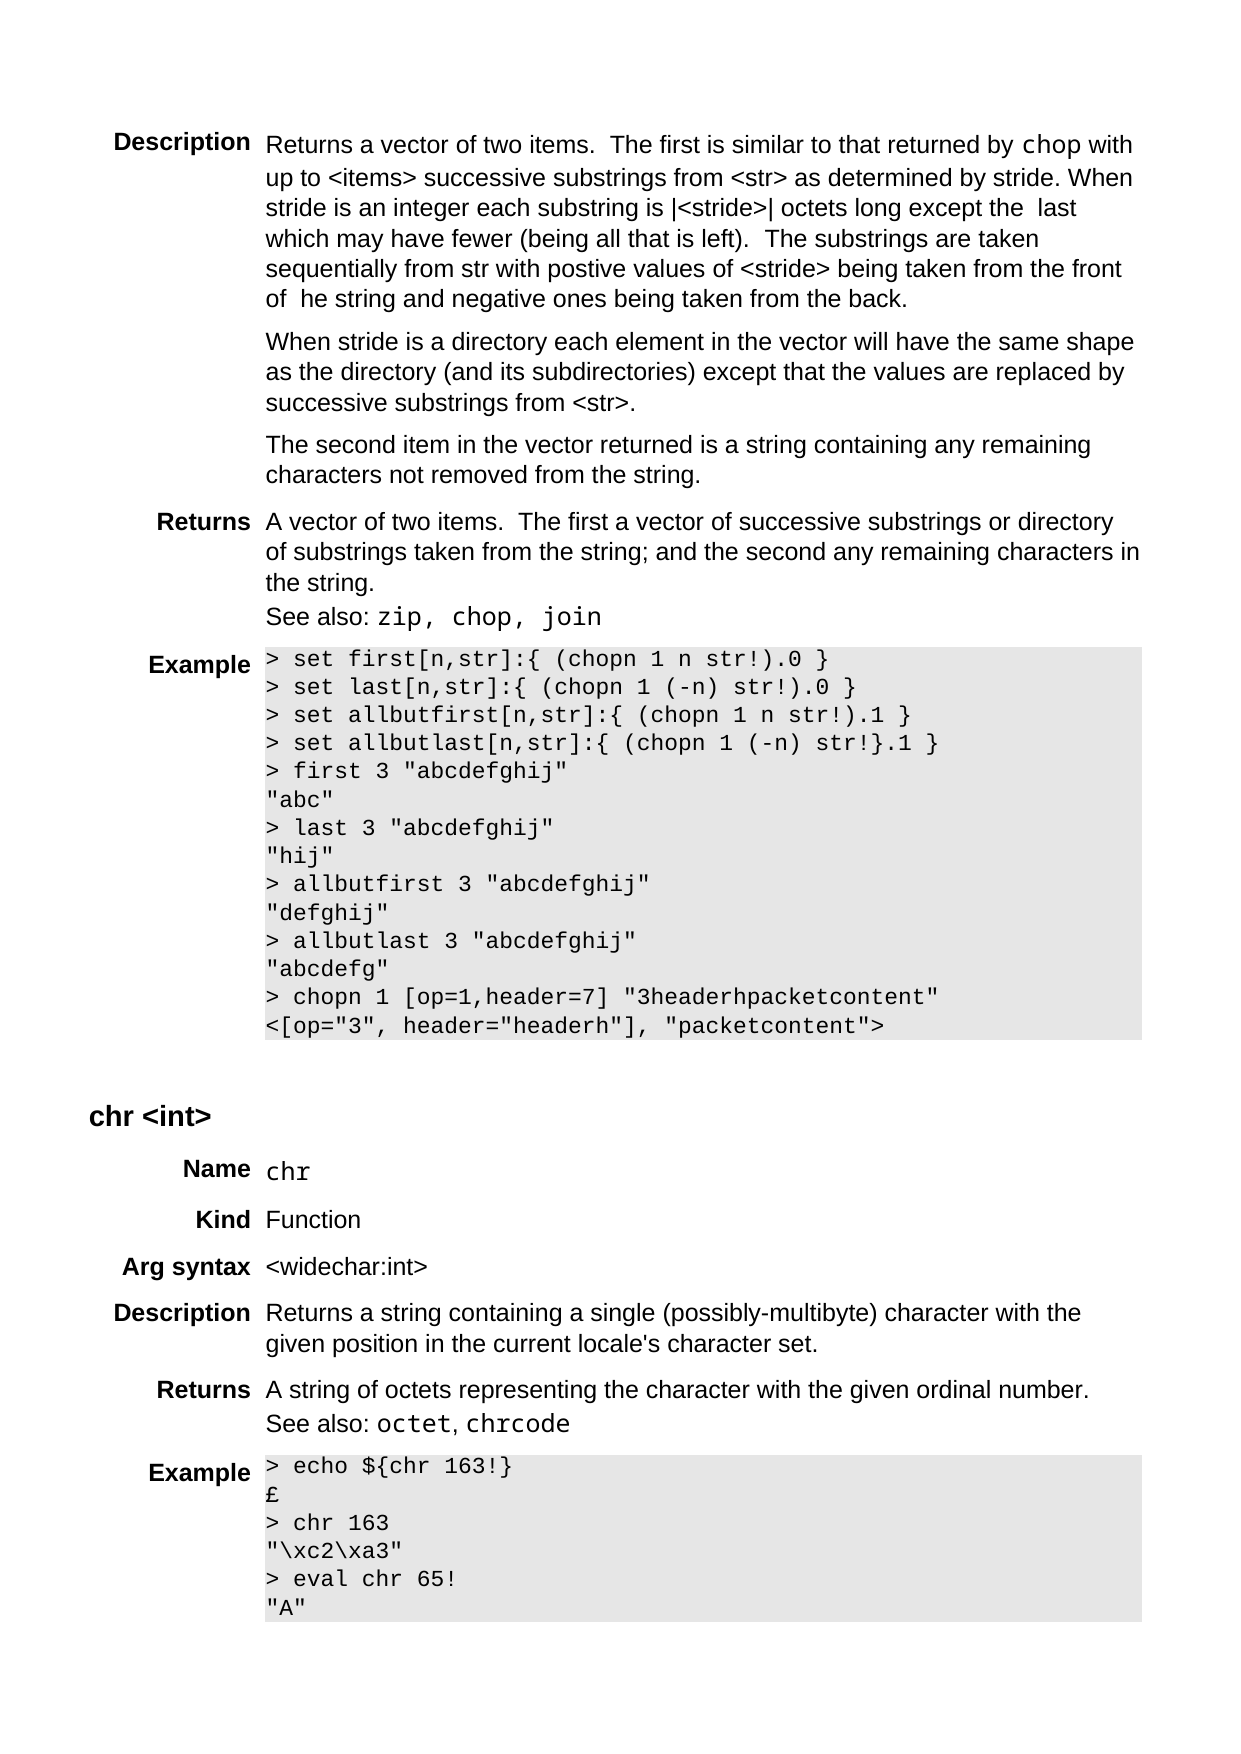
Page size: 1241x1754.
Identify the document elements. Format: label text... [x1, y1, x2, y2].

table_cell <widechar:int> [263, 1243, 1145, 1289]
table_header chr [263, 1145, 1145, 1197]
table_cell Example [89, 1449, 262, 1634]
table_cell Description [89, 1290, 262, 1366]
subtitle chr <int> [88, 1099, 1145, 1132]
table_cell Kind [89, 1197, 262, 1243]
table_cell Returns a vector of two items. The first is similar to that returned by chop with up to <items> successive substrings from <str> as determined by stride. When stride is an integer each substring is |<stride>| octets long except the last which may have fewer (being all that is left). The substrings are taken sequentially from str with postive values of <stride> being taken from the front of he string and negative ones being taken from the back. When stride is a directory each element in the vector will have the same shape as the directory (and its subdirectories) except that the values are replaced by successive substrings from <str>. The second item in the vector returned is a string containing any remaining characters not removed from the string. [263, 118, 1145, 498]
table_cell > echo ${chr 163!} £ > chr 163 "\xc2\xa3" > eval chr 65! "A" [263, 1449, 1145, 1634]
table_cell Example [89, 641, 262, 1052]
table_cell > set first[n,str]:{ (chopn 1 n str!).0 } > set last[n,str]:{ (chopn 1 (-n) str!).0 } > set allbutfirst[n,str]:{ (chopn 1 n str!).1 } > set allbutlast[n,str]:{ (chopn 1 (-n) str!}.1 } > first 3 "abcdefghij" "abc" > last 3 "abcdefghij" "hij" > allbutfirst 3 "abcdefghij" "defghij" > allbutlast 3 "abcdefghij" "abcdefg" > chopn 1 [op=1,header=7] "3headerhpacketcontent" <[op="3", header="headerh"], "packetcontent"> [263, 641, 1145, 1052]
table_cell Arg syntax [89, 1243, 262, 1289]
table_cell A vector of two items. The first a vector of successive substrings or directory of substrings taken from the string; and the second any remaining characters in the string. See also: zip, chop, join [263, 498, 1145, 641]
table_cell Returns a string containing a single (possibly-multibyte) character with the given position in the current locale's character set. [263, 1290, 1145, 1366]
table_header Name [89, 1145, 262, 1197]
table_cell Returns [89, 498, 262, 641]
table_cell A string of octets representing the character with the given ordinal number. See also: octet, chrcode [263, 1366, 1145, 1449]
table_cell Function [263, 1197, 1145, 1243]
table_cell Returns [89, 1366, 262, 1449]
table_cell Description [89, 118, 262, 498]
